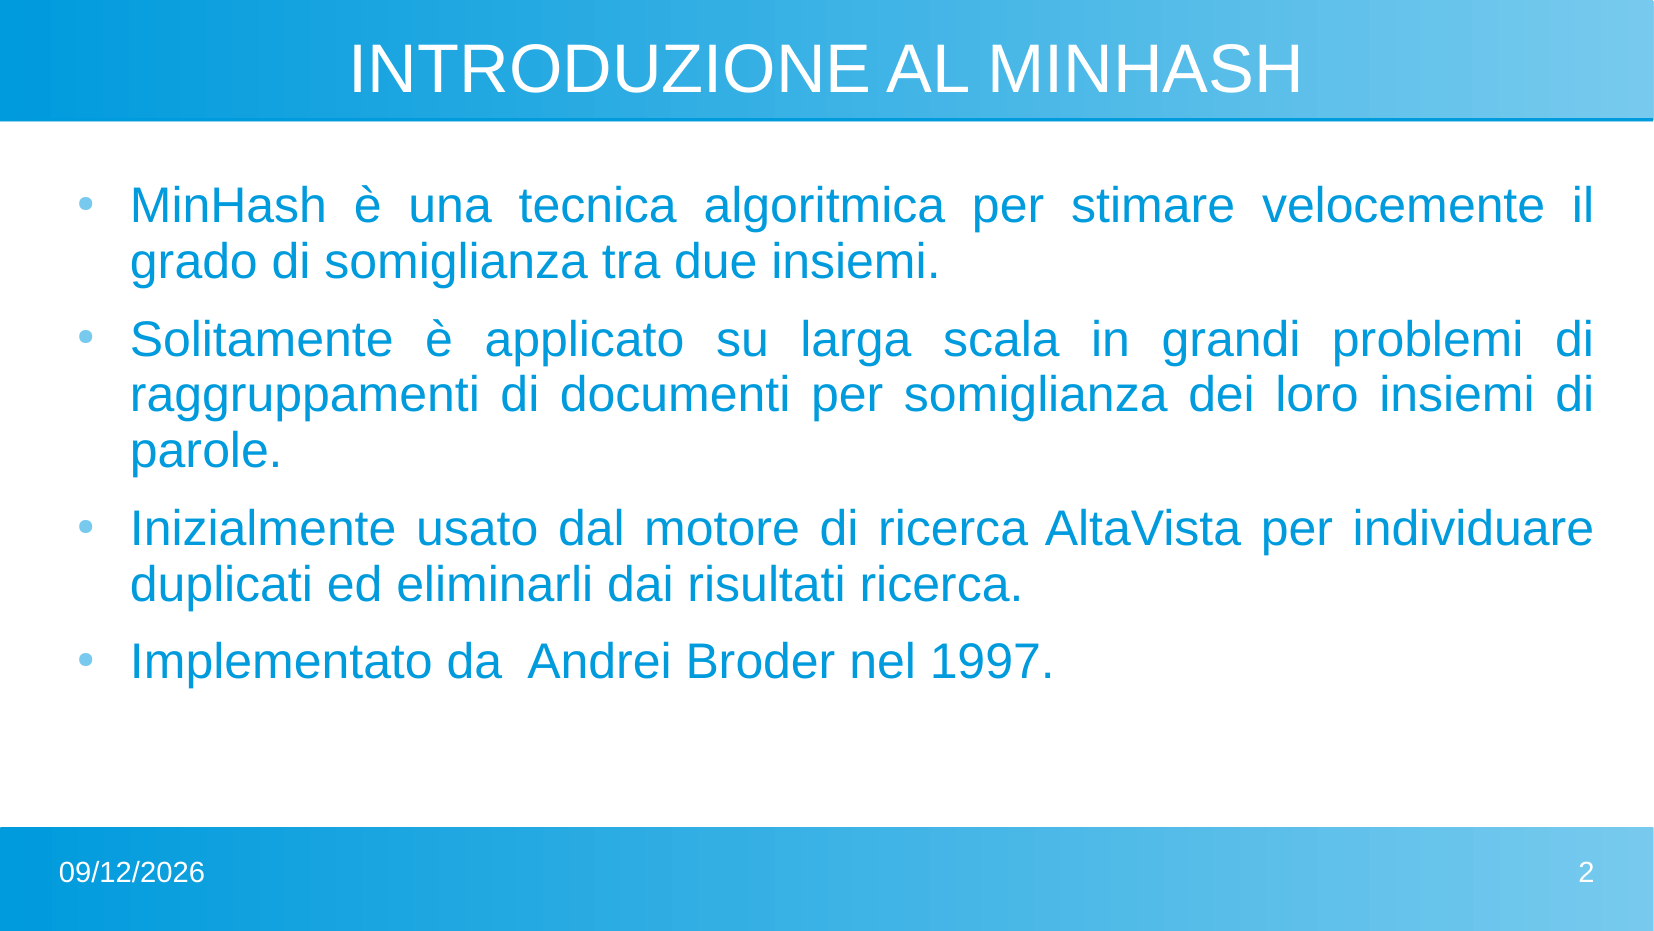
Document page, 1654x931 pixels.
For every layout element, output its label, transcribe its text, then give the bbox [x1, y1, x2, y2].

list MinHash è una tecnica algoritmica per stimare velocemente il grado di somiglianza tra due insiemi. Solitamente è applicato su larga scala in grandi problemi di raggruppamenti di documenti per somiglianza dei loro insiemi di parole. Inizialmente usato dal motore di ricerca AltaVista per individuare duplicati ed eliminarli dai risultati ricerca. Implementato da Andrei Broder nel 1997. [59, 177, 1595, 768]
title INTRODUZIONE AL MINHASH [59, 29, 1595, 108]
